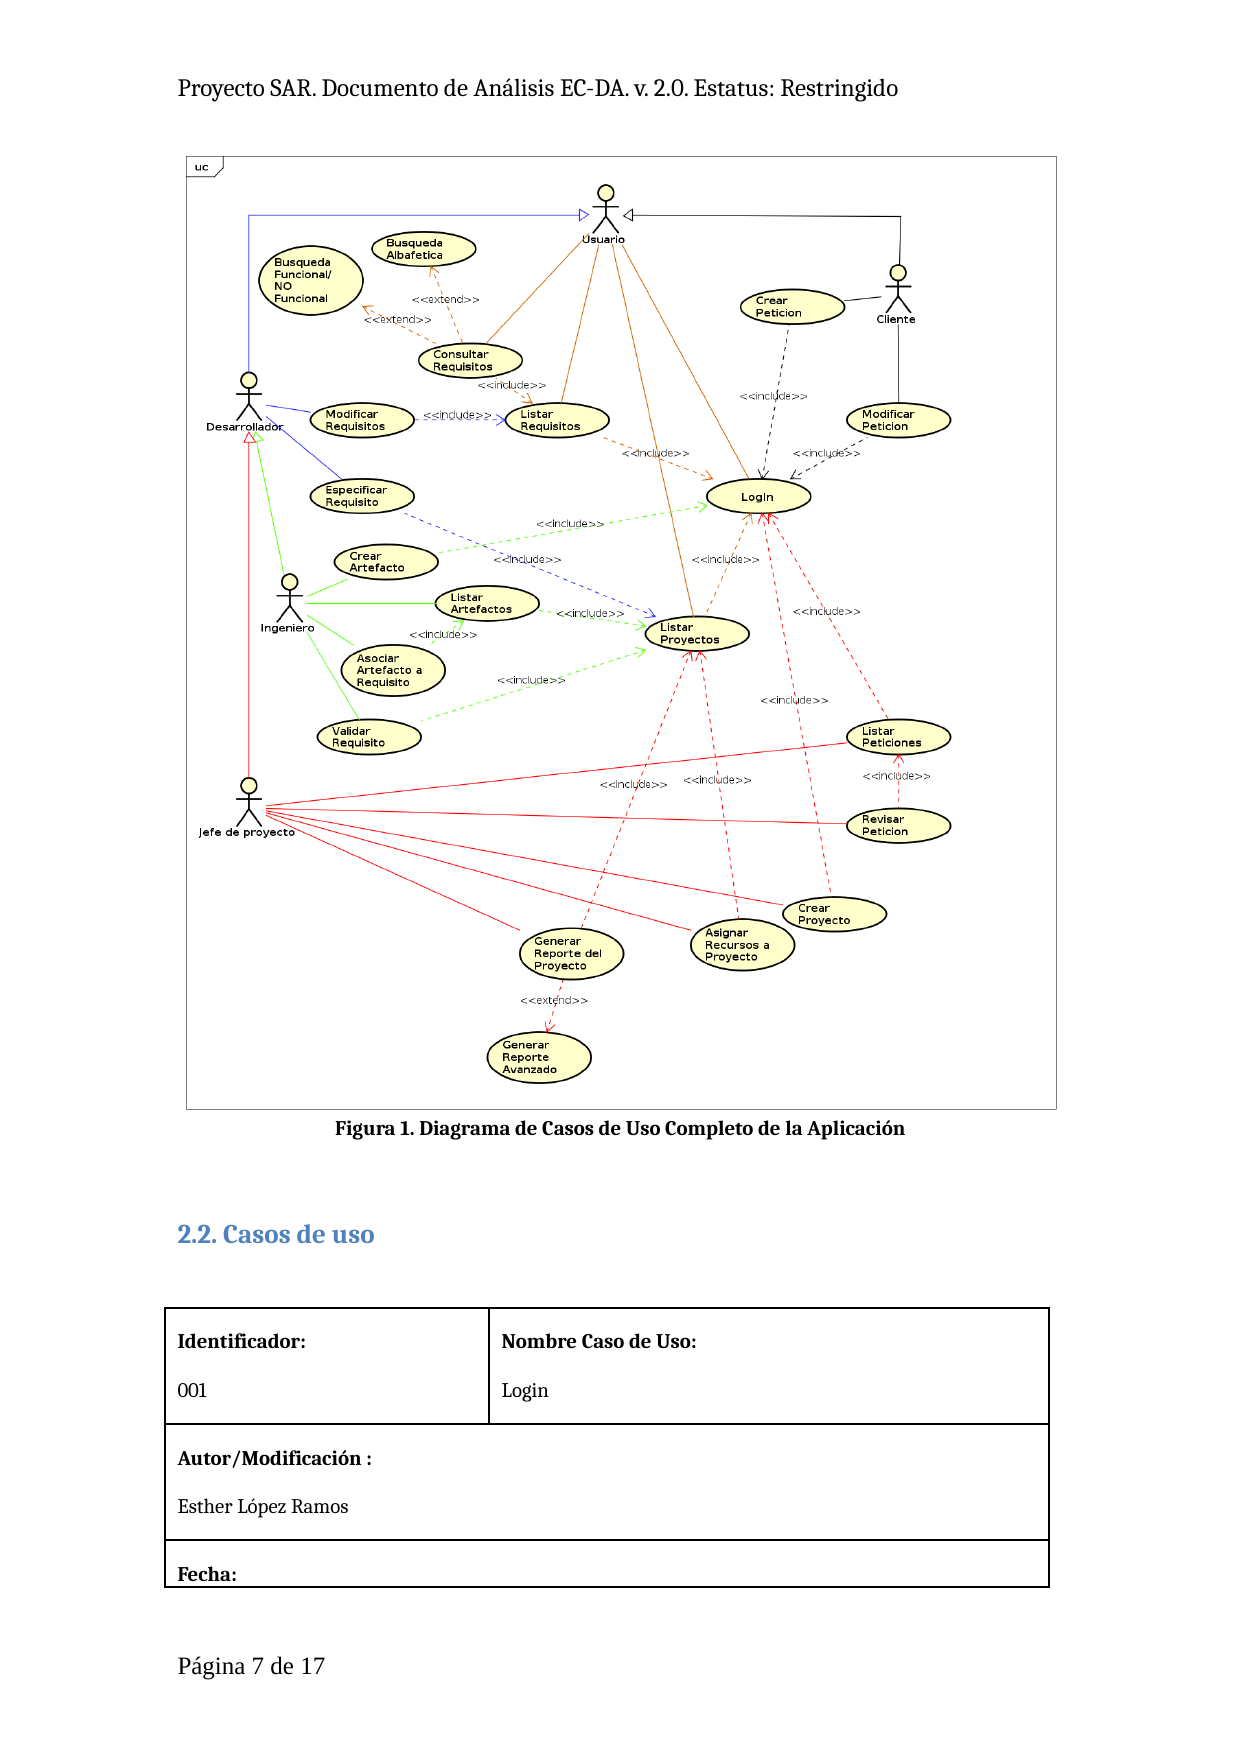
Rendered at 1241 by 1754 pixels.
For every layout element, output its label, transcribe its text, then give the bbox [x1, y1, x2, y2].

picture [177, 147, 1064, 1117]
table_cell Autor/Modificación : Esther López Ramos [166, 1425, 1048, 1539]
subtitle 2.2. Casos de uso [177, 1219, 1063, 1250]
table_cell Fecha: [166, 1541, 1048, 1586]
text Figura 1. Diagrama de Casos de Uso Completo de la Aplicación [177, 1117, 1063, 1140]
table_header Identificador: 001 [166, 1309, 488, 1423]
table_header Nombre Caso de Uso: Login [490, 1309, 1048, 1423]
